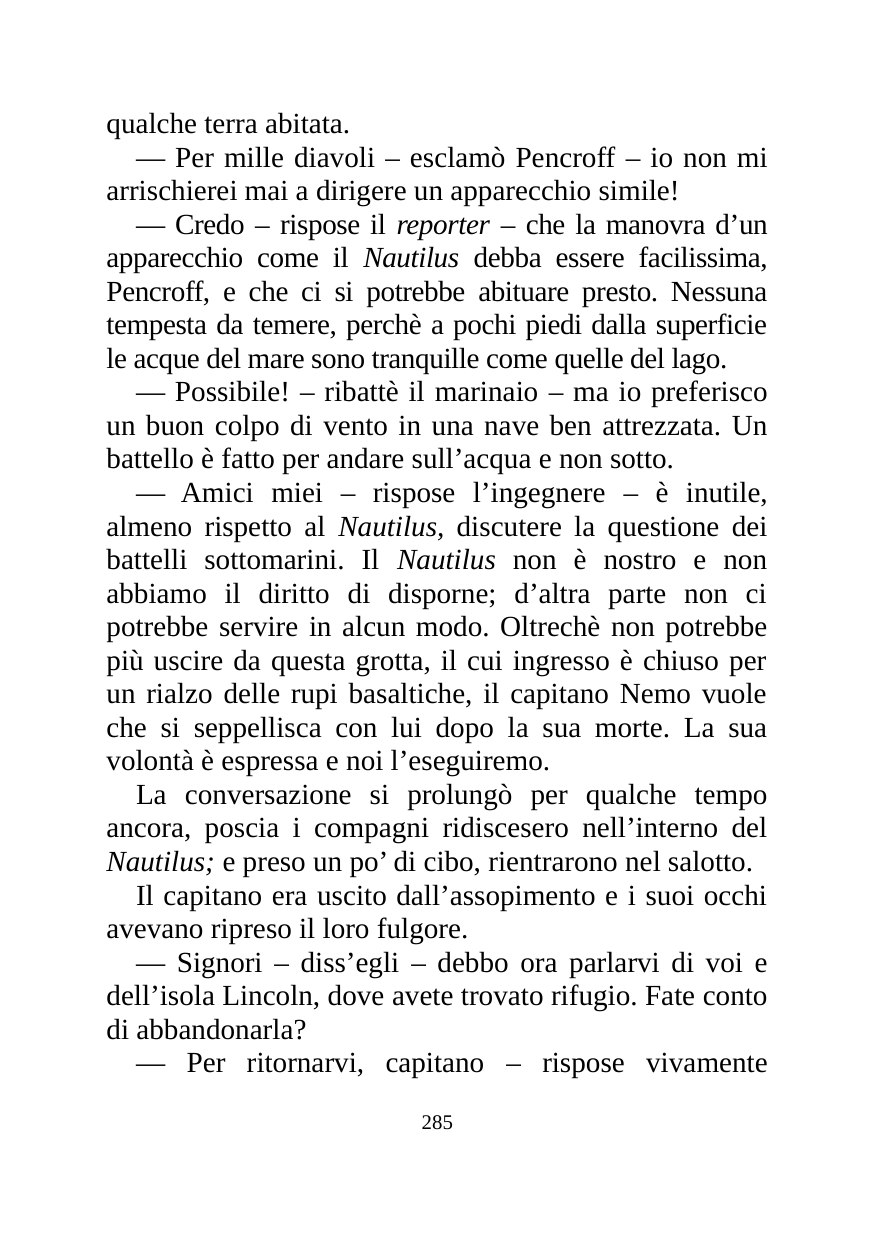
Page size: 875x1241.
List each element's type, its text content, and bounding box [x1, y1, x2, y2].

text Il capitano era uscito dall’assopimento e i suoi occhi avevano ripreso il loro fulgore. [106, 878, 768, 945]
text — Credo – rispose il reporter – che la manovra d’un apparecchio come il Nautilus debba essere facilissima, Pencroff, e che ci si potrebbe abituare presto. Nessuna tempesta da temere, perchè a pochi piedi dalla superficie le acque del mare sono tranquille come quelle del lago. [106, 207, 768, 374]
text — Per ritornarvi, capitano – rispose vivamente [106, 1045, 768, 1079]
text — Signori – diss’egli – debbo ora parlarvi di voi e dell’isola Lincoln, dove avete trovato rifugio. Fate conto di abbandonarla? [106, 945, 768, 1045]
text qualche terra abitata. [106, 106, 768, 140]
text La conversazione si prolungò per qualche tempo ancora, poscia i compagni ridiscesero nell’interno del Nautilus; e preso un po’ di cibo, rientrarono nel salotto. [106, 777, 768, 878]
text — Possibile! – ribattè il marinaio – ma io preferisco un buon colpo di vento in una nave ben attrezzata. Un battello è fatto per andare sull’acqua e non sotto. [106, 374, 768, 475]
text — Amici miei – rispose l’ingegnere – è inutile, almeno rispetto al Nautilus, discutere la questione dei battelli sottomarini. Il Nautilus non è nostro e non abbiamo il diritto di disporne; d’altra parte non ci potrebbe servire in alcun modo. Oltrechè non potrebbe più uscire da questa grotta, il cui ingresso è chiuso per un rialzo delle rupi basaltiche, il capitano Nemo vuole che si seppellisca con lui dopo la sua morte. La sua volontà è espressa e noi l’eseguiremo. [106, 475, 768, 777]
text — Per mille diavoli – esclamò Pencroff – io non mi arrischierei mai a dirigere un apparecchio simile! [106, 140, 768, 207]
